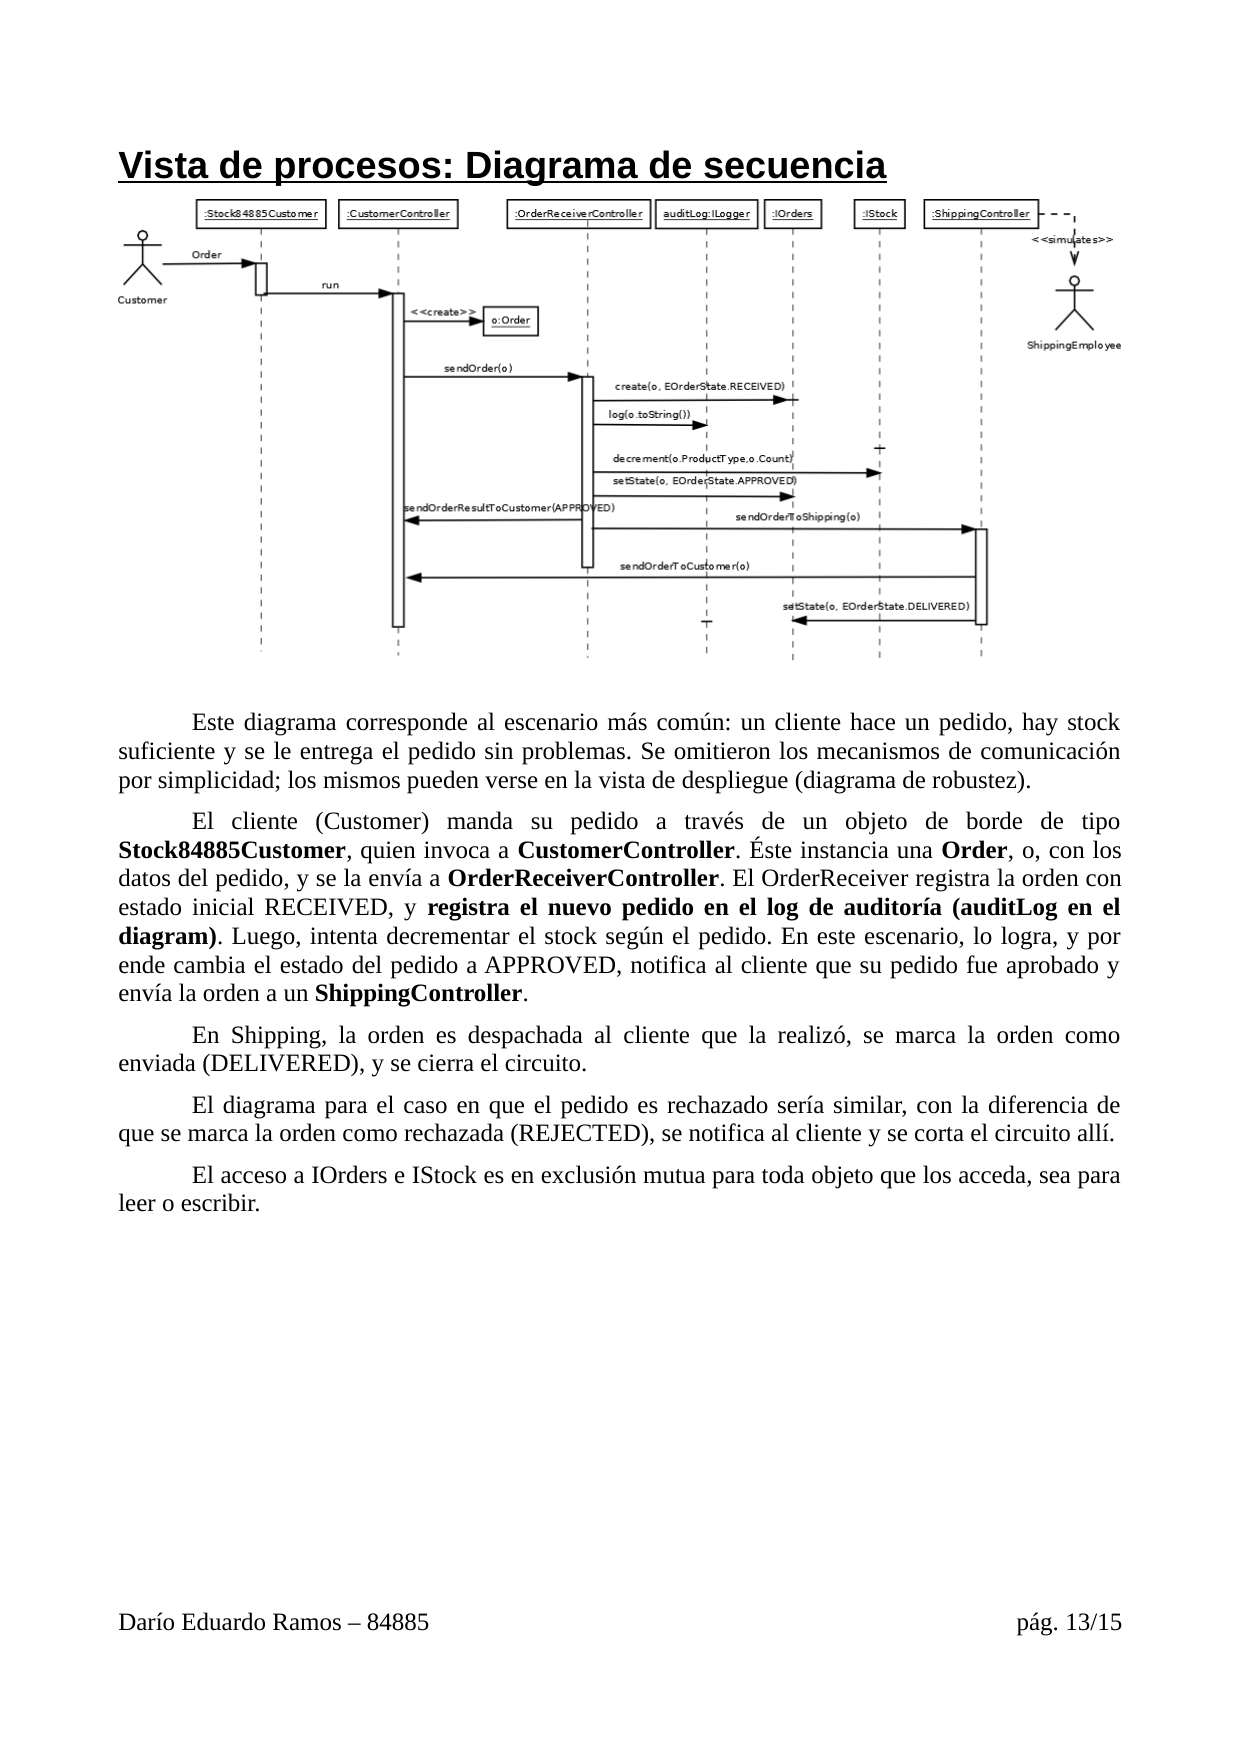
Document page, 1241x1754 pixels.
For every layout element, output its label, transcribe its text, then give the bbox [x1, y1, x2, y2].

text El acceso a IOrders e IStock es en exclusión mutua para toda objeto que los acceda, sea para leer o escribir. [118, 1160, 1122, 1217]
subtitle Vista de procesos: Diagrama de secuencia [118, 143, 1122, 187]
text Este diagrama corresponde al escenario más común: un cliente hace un pedido, hay stock suficiente y se le entrega el pedido sin problemas. Se omitieron los mecanismos de comunicación por simplicidad; los mismos pueden verse en la vista de despliegue (diagrama de robustez). [118, 707, 1122, 793]
picture [118, 199, 1123, 666]
text En Shipping, la orden es despachada al cliente que la realizó, se marca la orden como enviada (DELIVERED), y se cierra el circuito. [118, 1020, 1122, 1077]
text El diagrama para el caso en que el pedido es rechazado sería similar, con la diferencia de que se marca la orden como rechazada (REJECTED), se notifica al cliente y se corta el circuito allí. [118, 1090, 1122, 1147]
text El cliente (Customer) manda su pedido a través de un objeto de borde de tipo Stock84885Customer, quien invoca a CustomerController. Éste instancia una Order, o, con los datos del pedido, y se la envía a OrderReceiverController. El OrderReceiver registra la orden con estado inicial RECEIVED, y registra el nuevo pedido en el log de auditoría (auditLog en el diagram). Luego, intenta decrementar el stock según el pedido. En este escenario, lo logra, y por ende cambia el estado del pedido a APPROVED, notifica al cliente que su pedido fue aprobado y envía la orden a un ShippingController. [118, 806, 1122, 1007]
